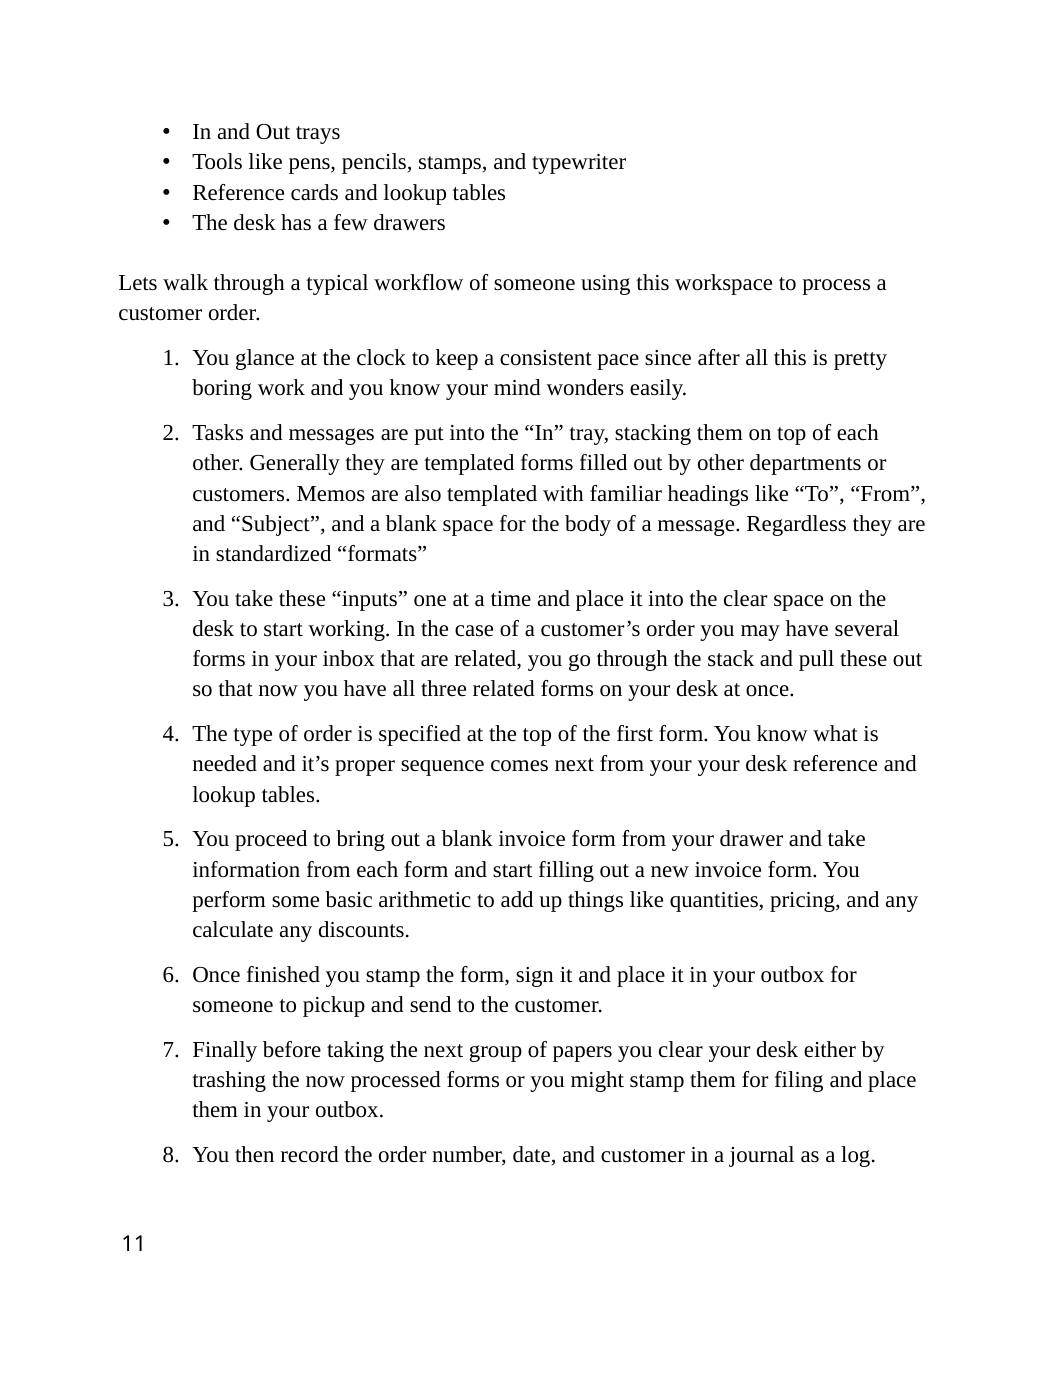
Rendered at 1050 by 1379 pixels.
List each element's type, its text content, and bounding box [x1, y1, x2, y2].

list Tasks and messages are put into the “In” tray, stacking them on top of each other. Generally they are templated forms filled out by other departments or customers. Memos are also templated with familiar headings like “To”, “From”, and “Subject”, and a blank space for the body of a message. Regardless they are in standardized “formats” [162, 419, 932, 566]
list Finally before taking the next group of papers you clear your desk either by trashing the now processed forms or you might stamp them for filing and place them in your outbox. [162, 1036, 932, 1123]
list You glance at the clock to keep a consistent pace since after all this is pretty boring work and you know your mind wonders easily. [162, 344, 932, 401]
list In and Out trays [162, 118, 932, 144]
list Tools like pens, pencils, stamps, and typewriter [162, 148, 932, 175]
list You then record the order number, date, and customer in a journal as a log. [162, 1141, 932, 1167]
text Lets walk through a typical workflow of someone using this workspace to process a customer order. [118, 269, 932, 326]
list You proceed to bring out a blank invoice form from your drawer and take information from each form and start filling out a new invoice form. You perform some basic arithmetic to add up things like quantities, pricing, and any calculate any discounts. [162, 825, 932, 942]
list Once finished you stamp the form, sign it and place it in your outbox for someone to pickup and send to the customer. [162, 961, 932, 1017]
list You take these “inputs” one at a time and place it into the clear space on the desk to start working. In the case of a customer’s order you may have several forms in your inbox that are related, you go through the stack and pull these out so that now you have all three related forms on your desk at once. [162, 585, 932, 702]
list The type of order is specified at the top of the first form. You know what is needed and it’s proper sequence comes next from your your desk reference and lookup tables. [162, 720, 932, 807]
list Reference cards and lookup tables [162, 178, 932, 205]
list The desk has a few drawers [162, 209, 932, 235]
